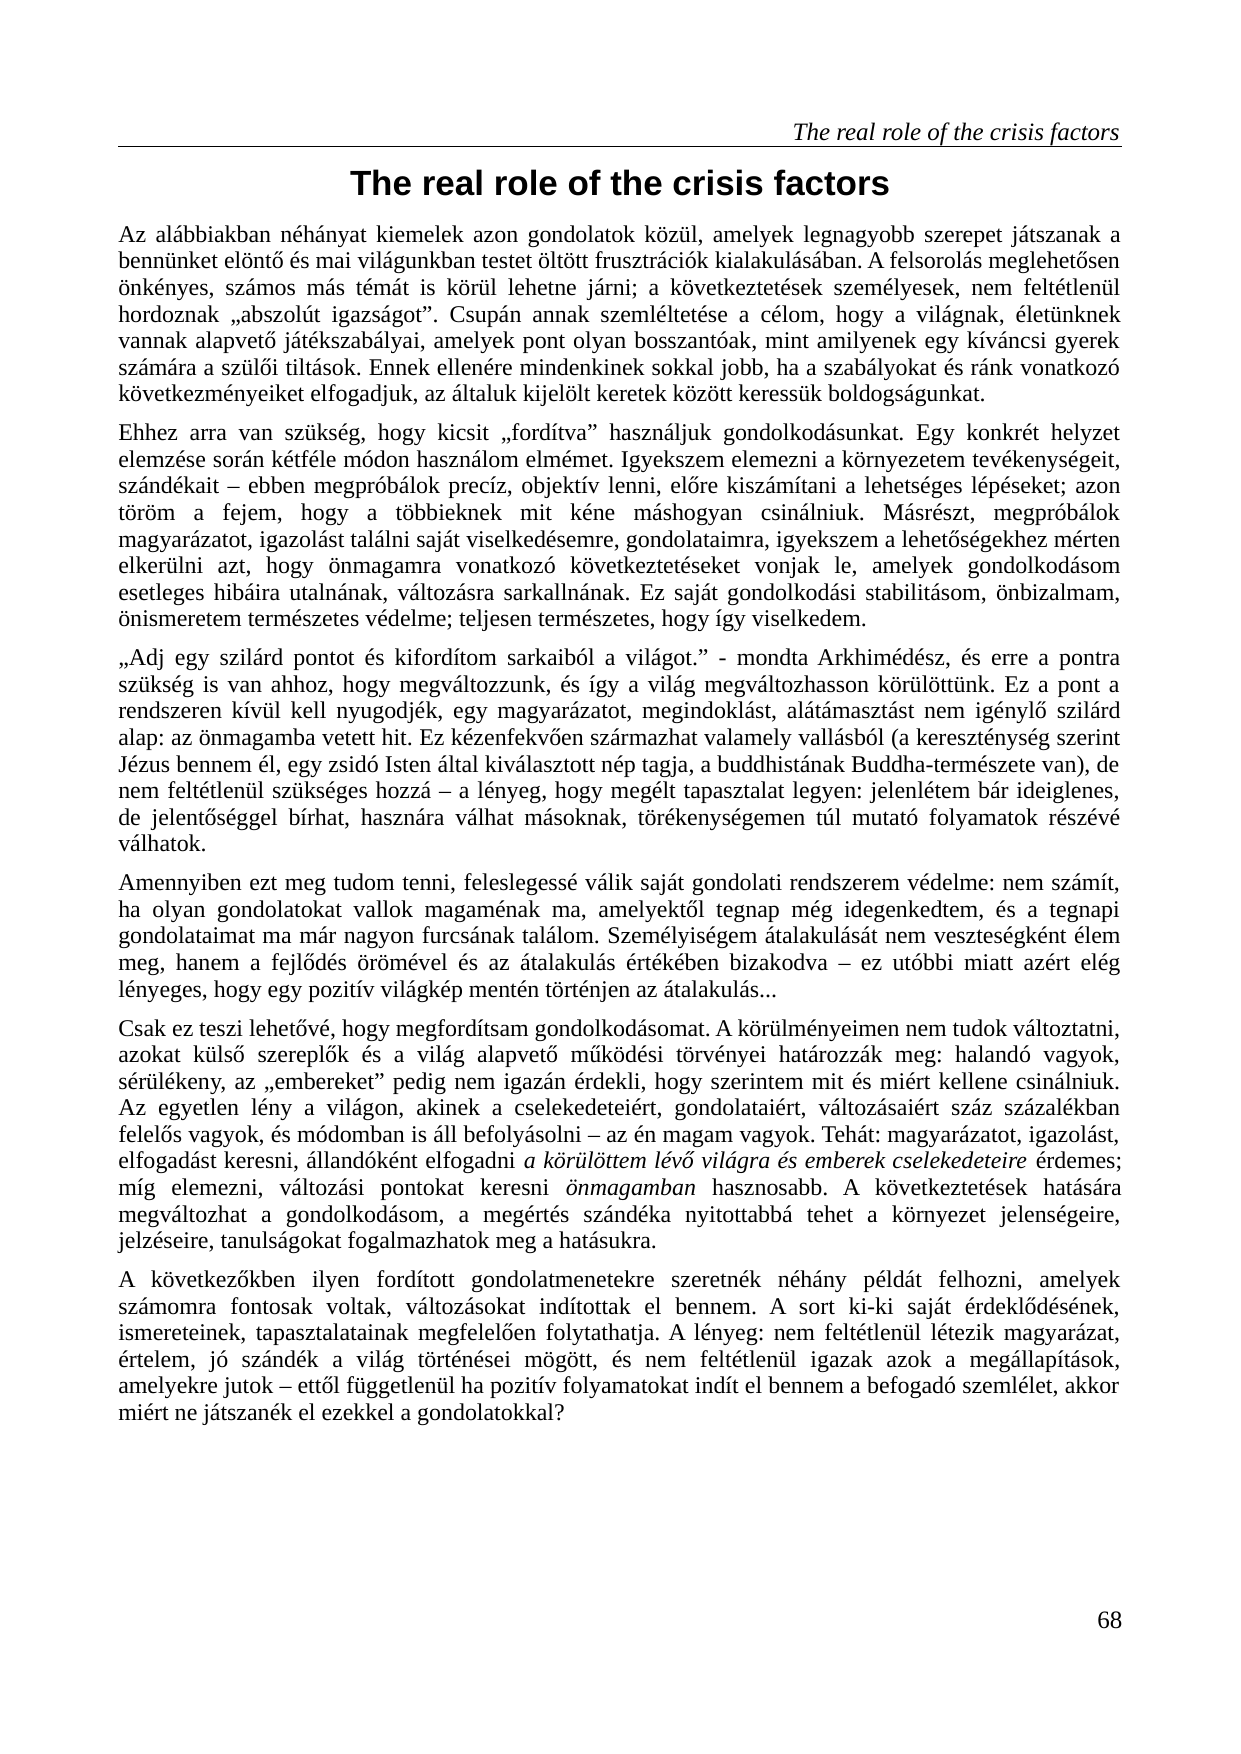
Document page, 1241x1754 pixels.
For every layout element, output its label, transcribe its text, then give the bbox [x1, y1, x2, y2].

subtitle The real role of the crisis factors [118, 164, 1122, 203]
text Az alábbiakban néhányat kiemelek azon gondolatok közül, amelyek legnagyobb szerepet játszanak a bennünket elöntő és mai világunkban testet öltött frusztrációk kialakulásában. A felsorolás meglehetősen önkényes, számos más témát is körül lehetne járni; a következtetések személyesek, nem feltétlenül hordoznak „abszolút igazságot”. Csupán annak szemléltetése a célom, hogy a világnak, életünknek vannak alapvető játékszabályai, amelyek pont olyan bosszantóak, mint amilyenek egy kíváncsi gyerek számára a szülői tiltások. Ennek ellenére mindenkinek sokkal jobb, ha a szabályokat és ránk vonatkozó következményeiket elfogadjuk, az általuk kijelölt keretek között keressük boldogságunkat. [118, 221, 1122, 407]
text „Adj egy szilárd pontot és kifordítom sarkaiból a világot.” - mondta Arkhimédész, és erre a pontra szükség is van ahhoz, hogy megváltozzunk, és így a világ megváltozhasson körülöttünk. Ez a pont a rendszeren kívül kell nyugodjék, egy magyarázatot, megindoklást, alátámasztást nem igénylő szilárd alap: az önmagamba vetett hit. Ez kézenfekvően származhat valamely vallásból (a kereszténység szerint Jézus bennem él, egy zsidó Isten által kiválasztott nép tagja, a buddhistának Buddha-természete van), de nem feltétlenül szükséges hozzá – a lényeg, hogy megélt tapasztalat legyen: jelenlétem bár ideiglenes, de jelentőséggel bírhat, hasznára válhat másoknak, törékenységemen túl mutató folyamatok részévé válhatok. [118, 644, 1122, 857]
text Ehhez arra van szükség, hogy kicsit „fordítva” használjuk gondolkodásunkat. Egy konkrét helyzet elemzése során kétféle módon használom elmémet. Igyekszem elemezni a környezetem tevékenységeit, szándékait – ebben megpróbálok precíz, objektív lenni, előre kiszámítani a lehetséges lépéseket; azon töröm a fejem, hogy a többieknek mit kéne máshogyan csinálniuk. Másrészt, megpróbálok magyarázatot, igazolást találni saját viselkedésemre, gondolataimra, igyekszem a lehetőségekhez mérten elkerülni azt, hogy önmagamra vonatkozó következtetéseket vonjak le, amelyek gondolkodásom esetleges hibáira utalnának, változásra sarkallnának. Ez saját gondolkodási stabilitásom, önbizalmam, önismeretem természetes védelme; teljesen természetes, hogy így viselkedem. [118, 419, 1122, 632]
text A következőkben ilyen fordított gondolatmenetekre szeretnék néhány példát felhozni, amelyek számomra fontosak voltak, változásokat indítottak el bennem. A sort ki-ki saját érdeklődésének, ismereteinek, tapasztalatainak megfelelően folytathatja. A lényeg: nem feltétlenül létezik magyarázat, értelem, jó szándék a világ történései mögött, és nem feltétlenül igazak azok a megállapítások, amelyekre jutok – ettől függetlenül ha pozitív folyamatokat indít el bennem a befogadó szemlélet, akkor miért ne játszanék el ezekkel a gondolatokkal? [118, 1266, 1122, 1426]
text Amennyiben ezt meg tudom tenni, feleslegessé válik saját gondolati rendszerem védelme: nem számít, ha olyan gondolatokat vallok magaménak ma, amelyektől tegnap még idegenkedtem, és a tegnapi gondolataimat ma már nagyon furcsának találom. Személyiségem átalakulását nem veszteségként élem meg, hanem a fejlődés örömével és az átalakulás értékében bizakodva – ez utóbbi miatt azért elég lényeges, hogy egy pozitív világkép mentén történjen az átalakulás... [118, 869, 1122, 1002]
text Csak ez teszi lehetővé, hogy megfordítsam gondolkodásomat. A körülményeimen nem tudok változtatni, azokat külső szereplők és a világ alapvető működési törvényei határozzák meg: halandó vagyok, sérülékeny, az „embereket” pedig nem igazán érdekli, hogy szerintem mit és miért kellene csinálniuk. Az egyetlen lény a világon, akinek a cselekedeteiért, gondolataiért, változásaiért száz százalékban felelős vagyok, és módomban is áll befolyásolni – az én magam vagyok. Tehát: magyarázatot, igazolást, elfogadást keresni, állandóként elfogadni a körülöttem lévő világra és emberek cselekedeteire érdemes; míg elemezni, változási pontokat keresni önmagamban hasznosabb. A következtetések hatására megváltozhat a gondolkodásom, a megértés szándéka nyitottabbá tehet a környezet jelenségeire, jelzéseire, tanulságokat fogalmazhatok meg a hatásukra. [118, 1015, 1122, 1254]
